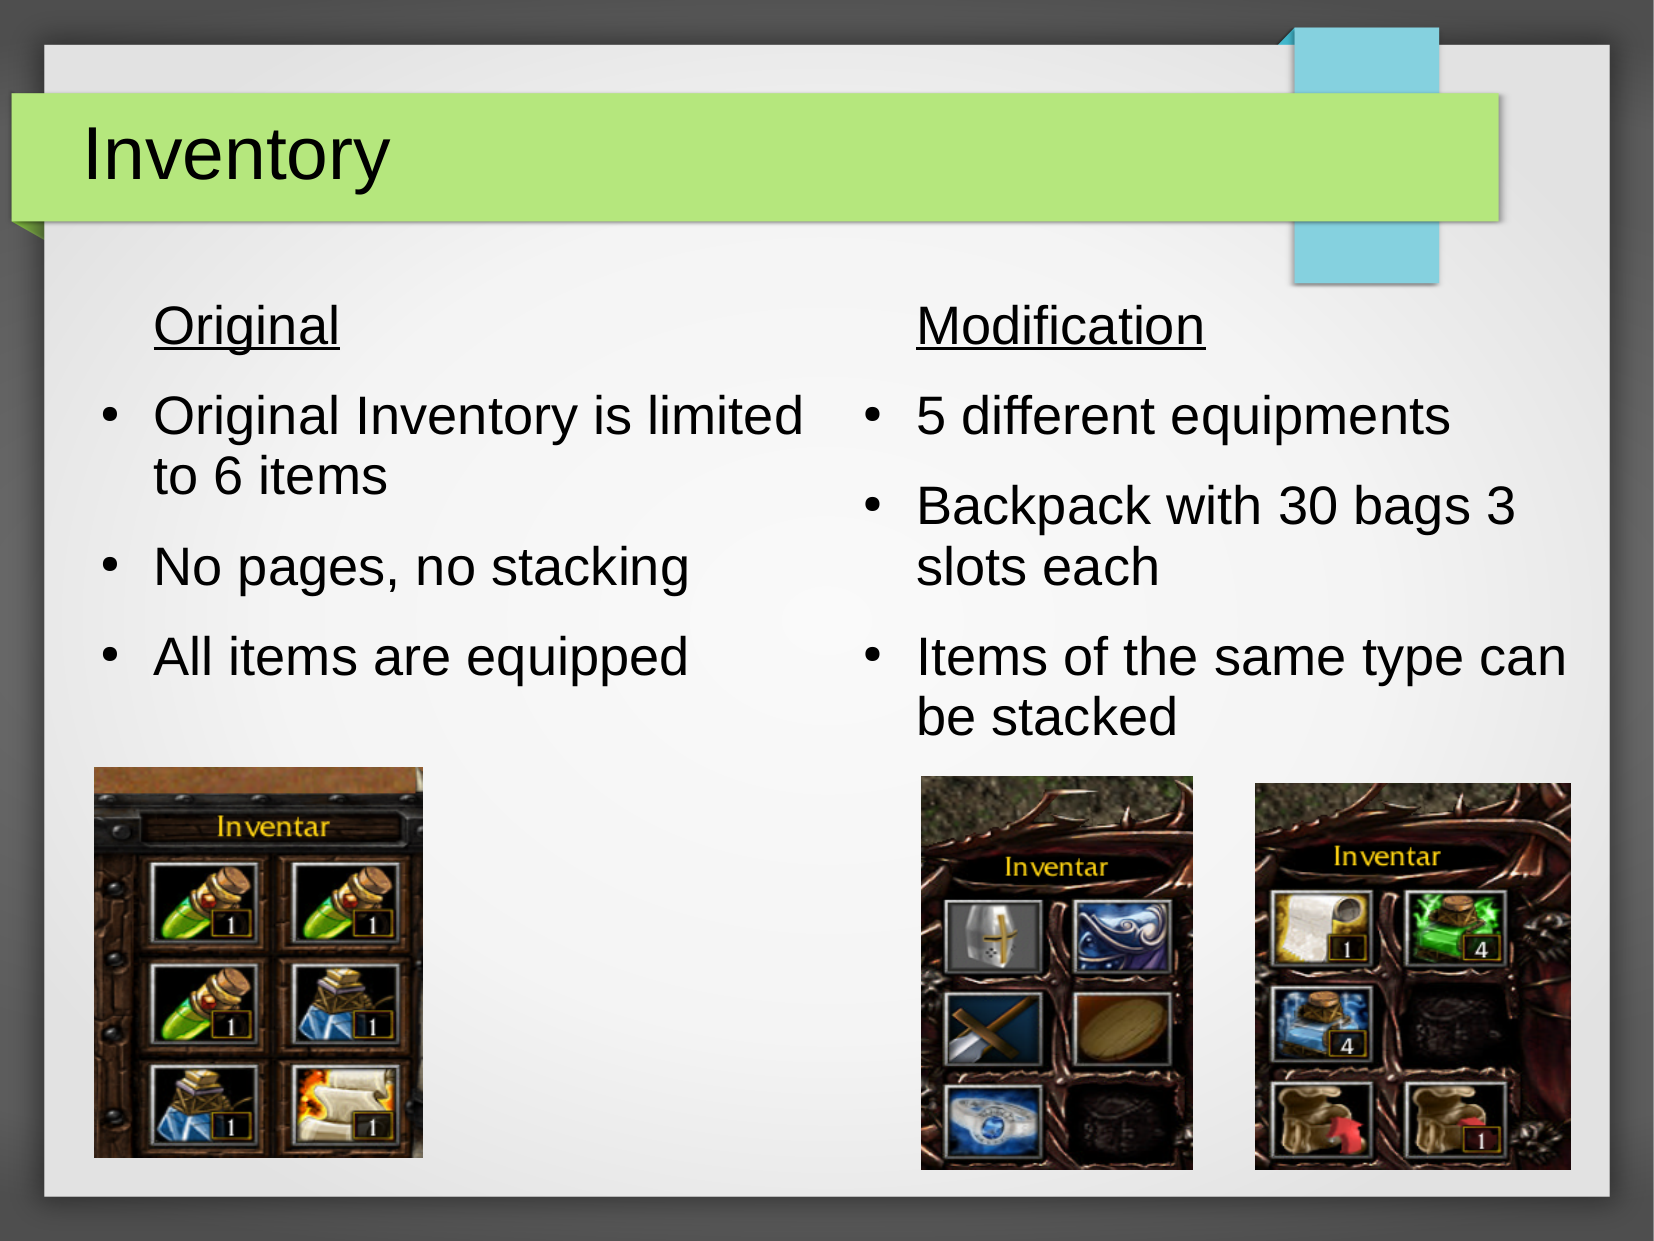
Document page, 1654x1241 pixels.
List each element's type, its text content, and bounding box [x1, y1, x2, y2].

list Modification 5 different equipments Backpack with 30 bags 3 slots each Items of the same type can be stacked [845, 295, 1572, 1015]
picture [0, 0, 1654, 1241]
title Inventory [82, 94, 1264, 213]
list Original Original Inventory is limited to 6 items No pages, no stacking All items are equipped [82, 295, 809, 1015]
